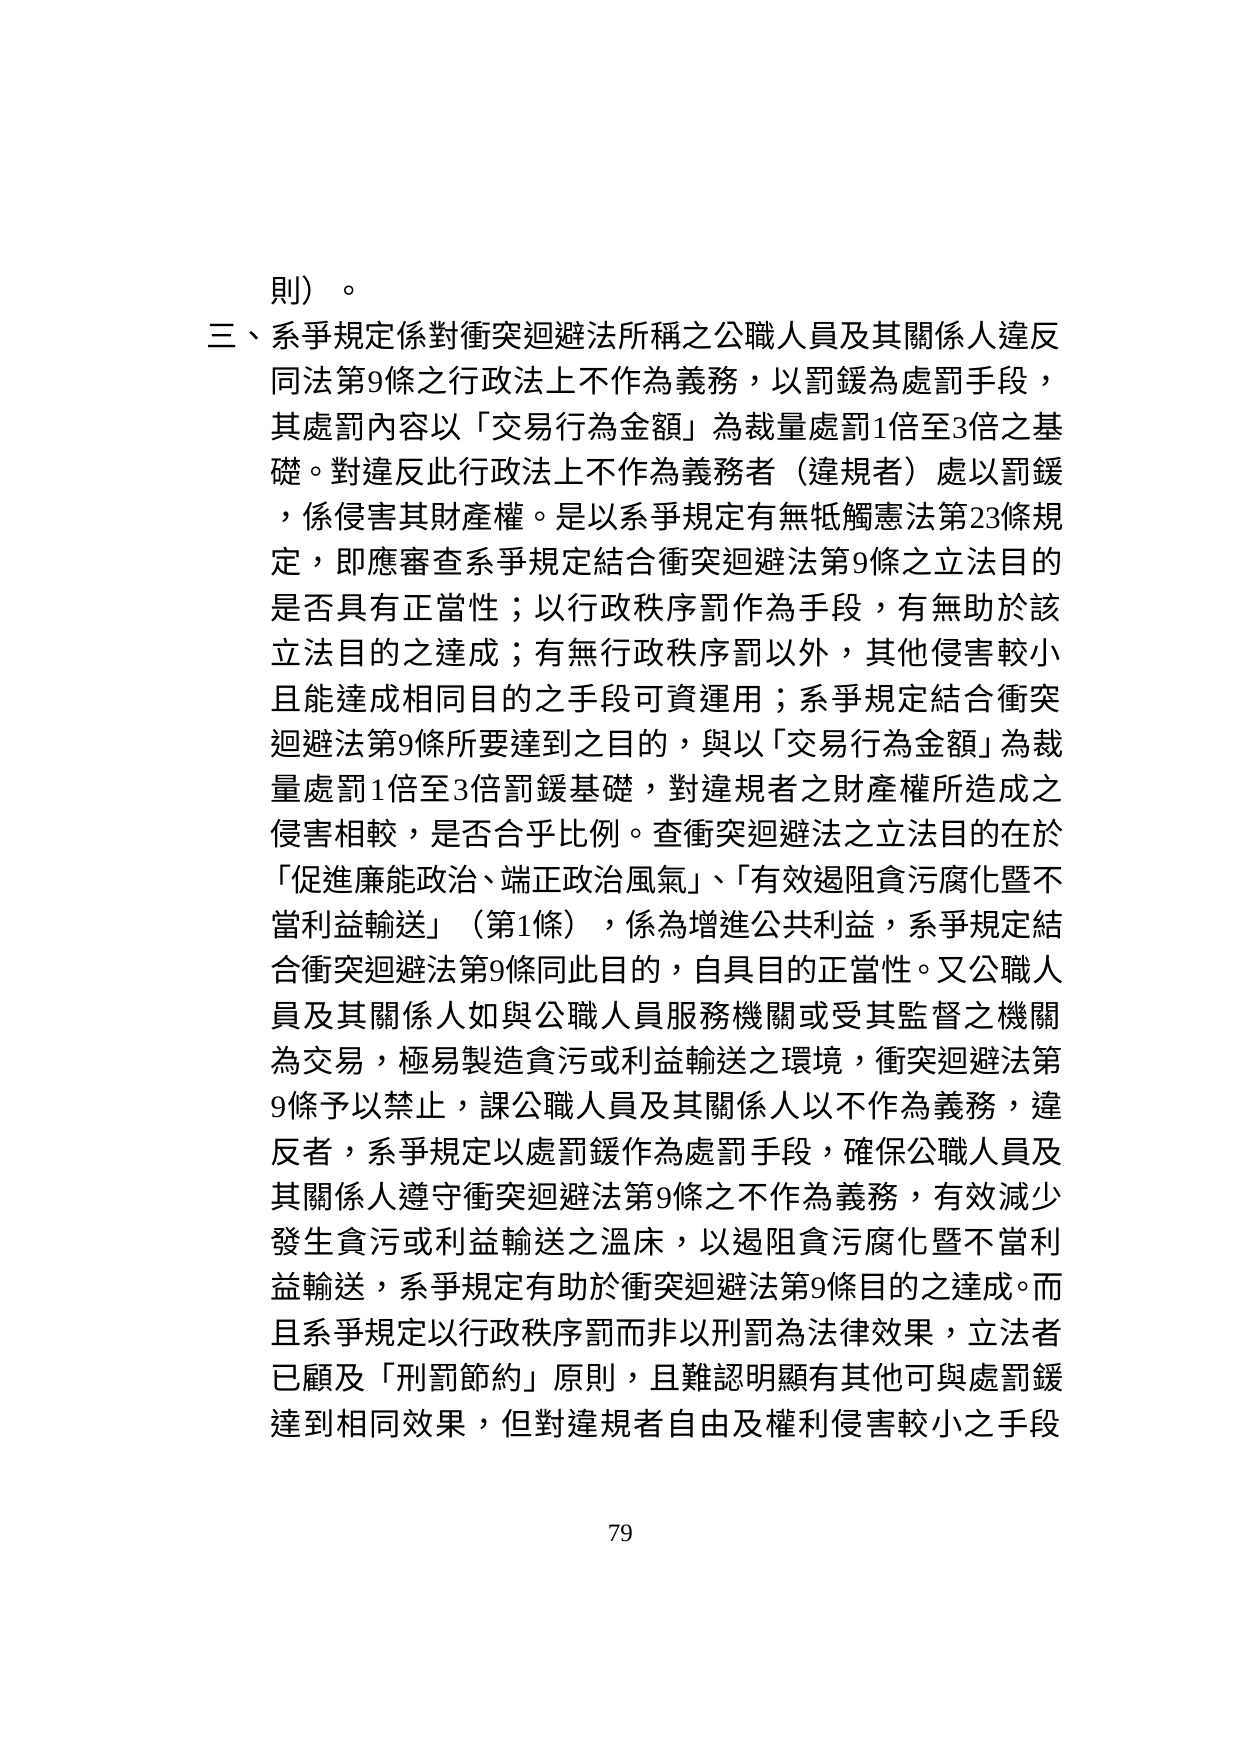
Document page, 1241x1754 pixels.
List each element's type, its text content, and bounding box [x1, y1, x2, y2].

text 三、系爭規定係對衝突迴避法所稱之公職人員及其關係人違反同法第9條之行政法上不作為義務，以罰鍰為處罰手段，其處罰內容以「交易行為金額」為裁量處罰1倍至3倍之基礎。對違反此行政法上不作為義務者（違規者）處以罰鍰，係侵害其財產權。是以系爭規定有無牴觸憲法第23條規定，即應審查系爭規定結合衝突迴避法第9條之立法目的是否具有正當性；以行政秩序罰作為手段，有無助於該立法目的之達成；有無行政秩序罰以外，其他侵害較小且能達成相同目的之手段可資運用；系爭規定結合衝突迴避法第9條所要達到之目的，與以「交易行為金額」為裁量處罰1倍至3倍罰鍰基礎，對違規者之財產權所造成之侵害相較，是否合乎比例。查衝突迴避法之立法目的在於「促進廉能政治、端正政治風氣」、「有效遏阻貪污腐化暨不當利益輸送」（第1條），係為增進公共利益，系爭規定結合衝突迴避法第9條同此目的，自具目的正當性。又公職人員及其關係人如與公職人員服務機關或受其監督之機關為交易，極易製造貪污或利益輸送之環境，衝突迴避法第9條予以禁止，課公職人員及其關係人以不作為義務，違反者，系爭規定以處罰鍰作為處罰手段，確保公職人員及其關係人遵守衝突迴避法第9條之不作為義務，有效減少發生貪污或利益輸送之溫床，以遏阻貪污腐化暨不當利益輸送，系爭規定有助於衝突迴避法第9條目的之達成。而且系爭規定以行政秩序罰而非以刑罰為法律效果，立法者已顧及「刑罰節約」原則，且難認明顯有其他可與處罰鍰達到相同效果，但對違規者自由及權利侵害較小之手段 [206, 311, 1063, 1444]
text 則）。 [206, 266, 1063, 311]
